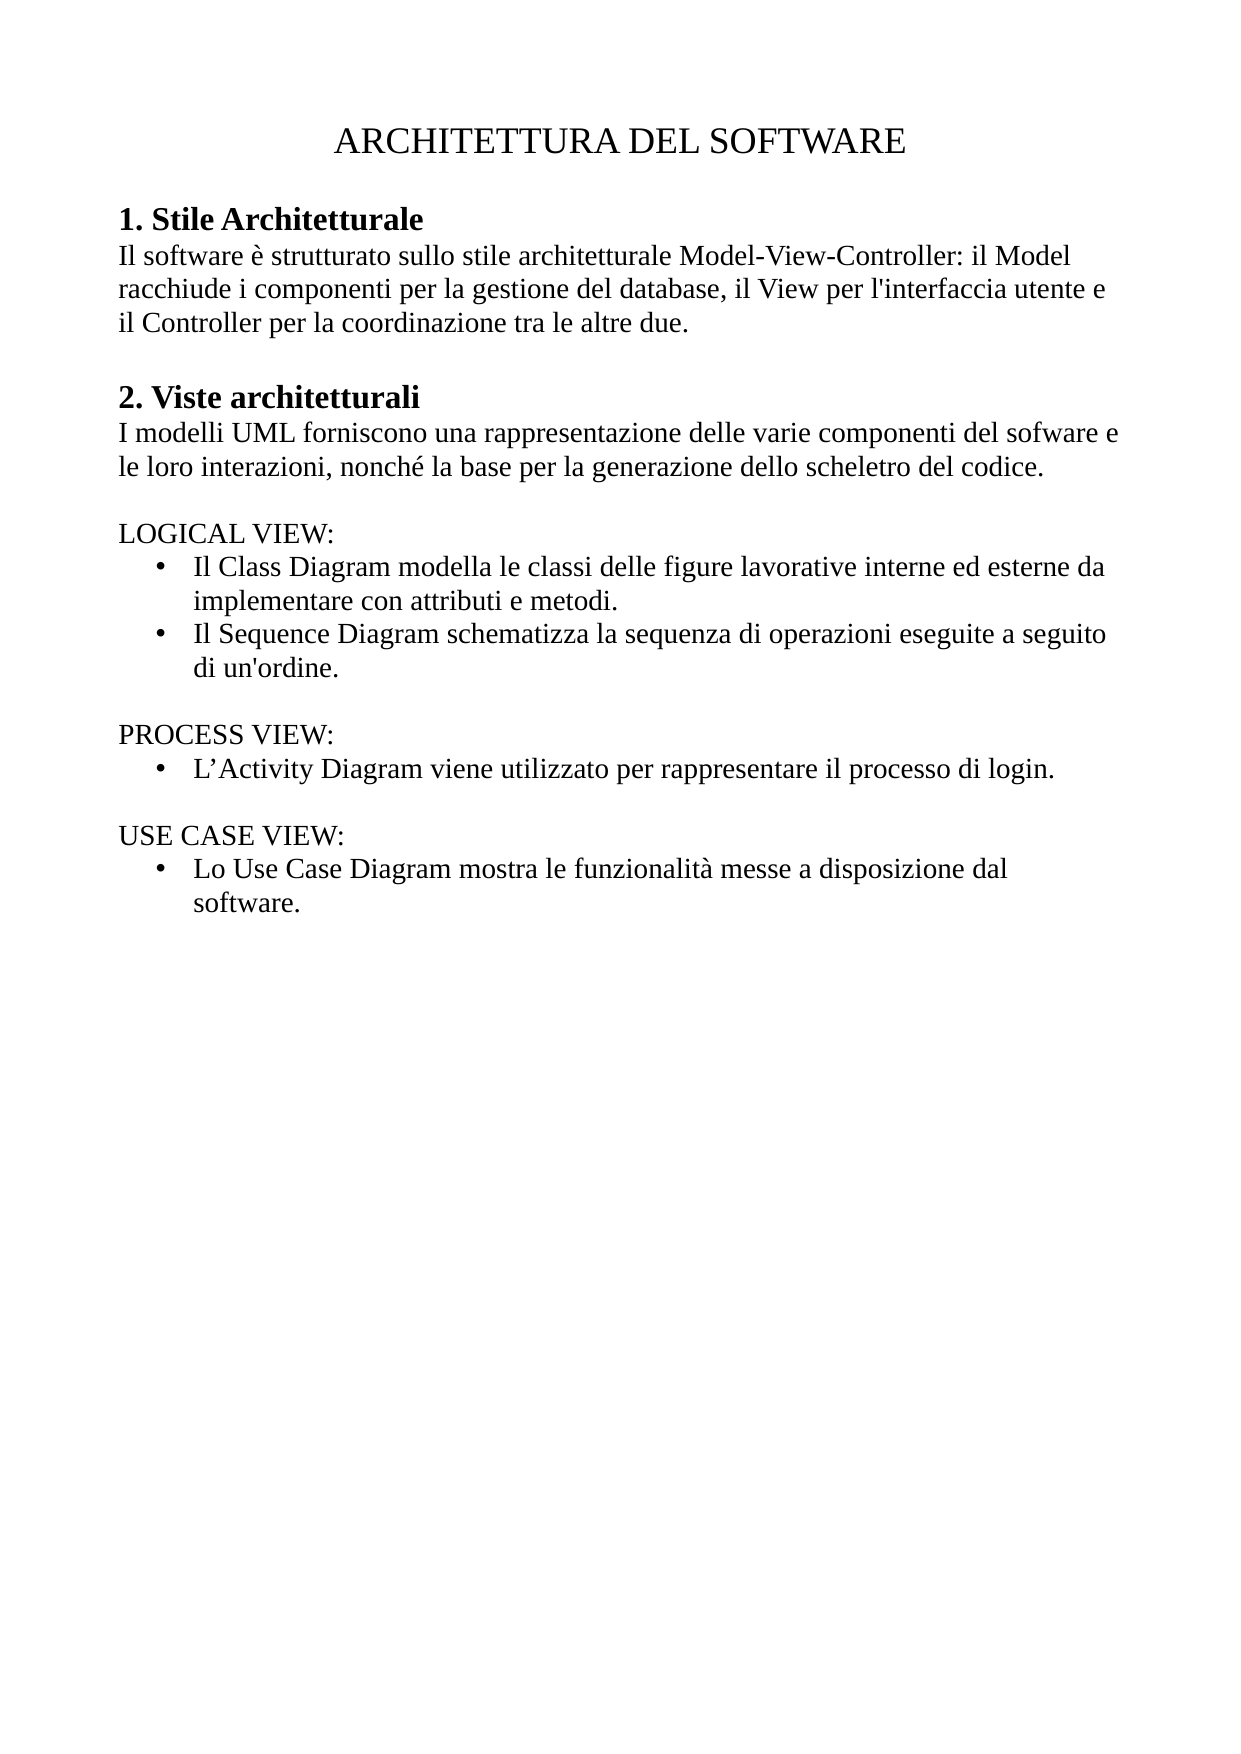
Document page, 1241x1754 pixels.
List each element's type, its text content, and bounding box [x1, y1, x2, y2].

text 1. Stile Architetturale [118, 199, 1122, 238]
text PROCESS VIEW: [118, 717, 1122, 751]
text ARCHITETTURA DEL SOFTWARE [118, 118, 1122, 161]
list Il Class Diagram modella le classi delle figure lavorative interne ed esterne da implementare con attributi e metodi. [156, 549, 1122, 617]
text 2. Viste architetturali [118, 377, 1122, 415]
text I modelli UML forniscono una rappresentazione delle varie componenti del sofware e le loro interazioni, nonché la base per la generazione dello scheletro del codice. [118, 415, 1122, 482]
text Il software è strutturato sullo stile architetturale Model-View-Controller: il Model racchiude i componenti per la gestione del database, il View per l'interfaccia utente e il Controller per la coordinazione tra le altre due. [118, 238, 1122, 338]
text USE CASE VIEW: [118, 818, 1122, 852]
list Il Sequence Diagram schematizza la sequenza di operazioni eseguite a seguito di un'ordine. [156, 617, 1122, 684]
list Lo Use Case Diagram mostra le funzionalità messe a disposizione dal software. [156, 852, 1122, 919]
list L’Activity Diagram viene utilizzato per rappresentare il processo di login. [156, 751, 1122, 784]
text LOGICAL VIEW: [118, 516, 1122, 549]
